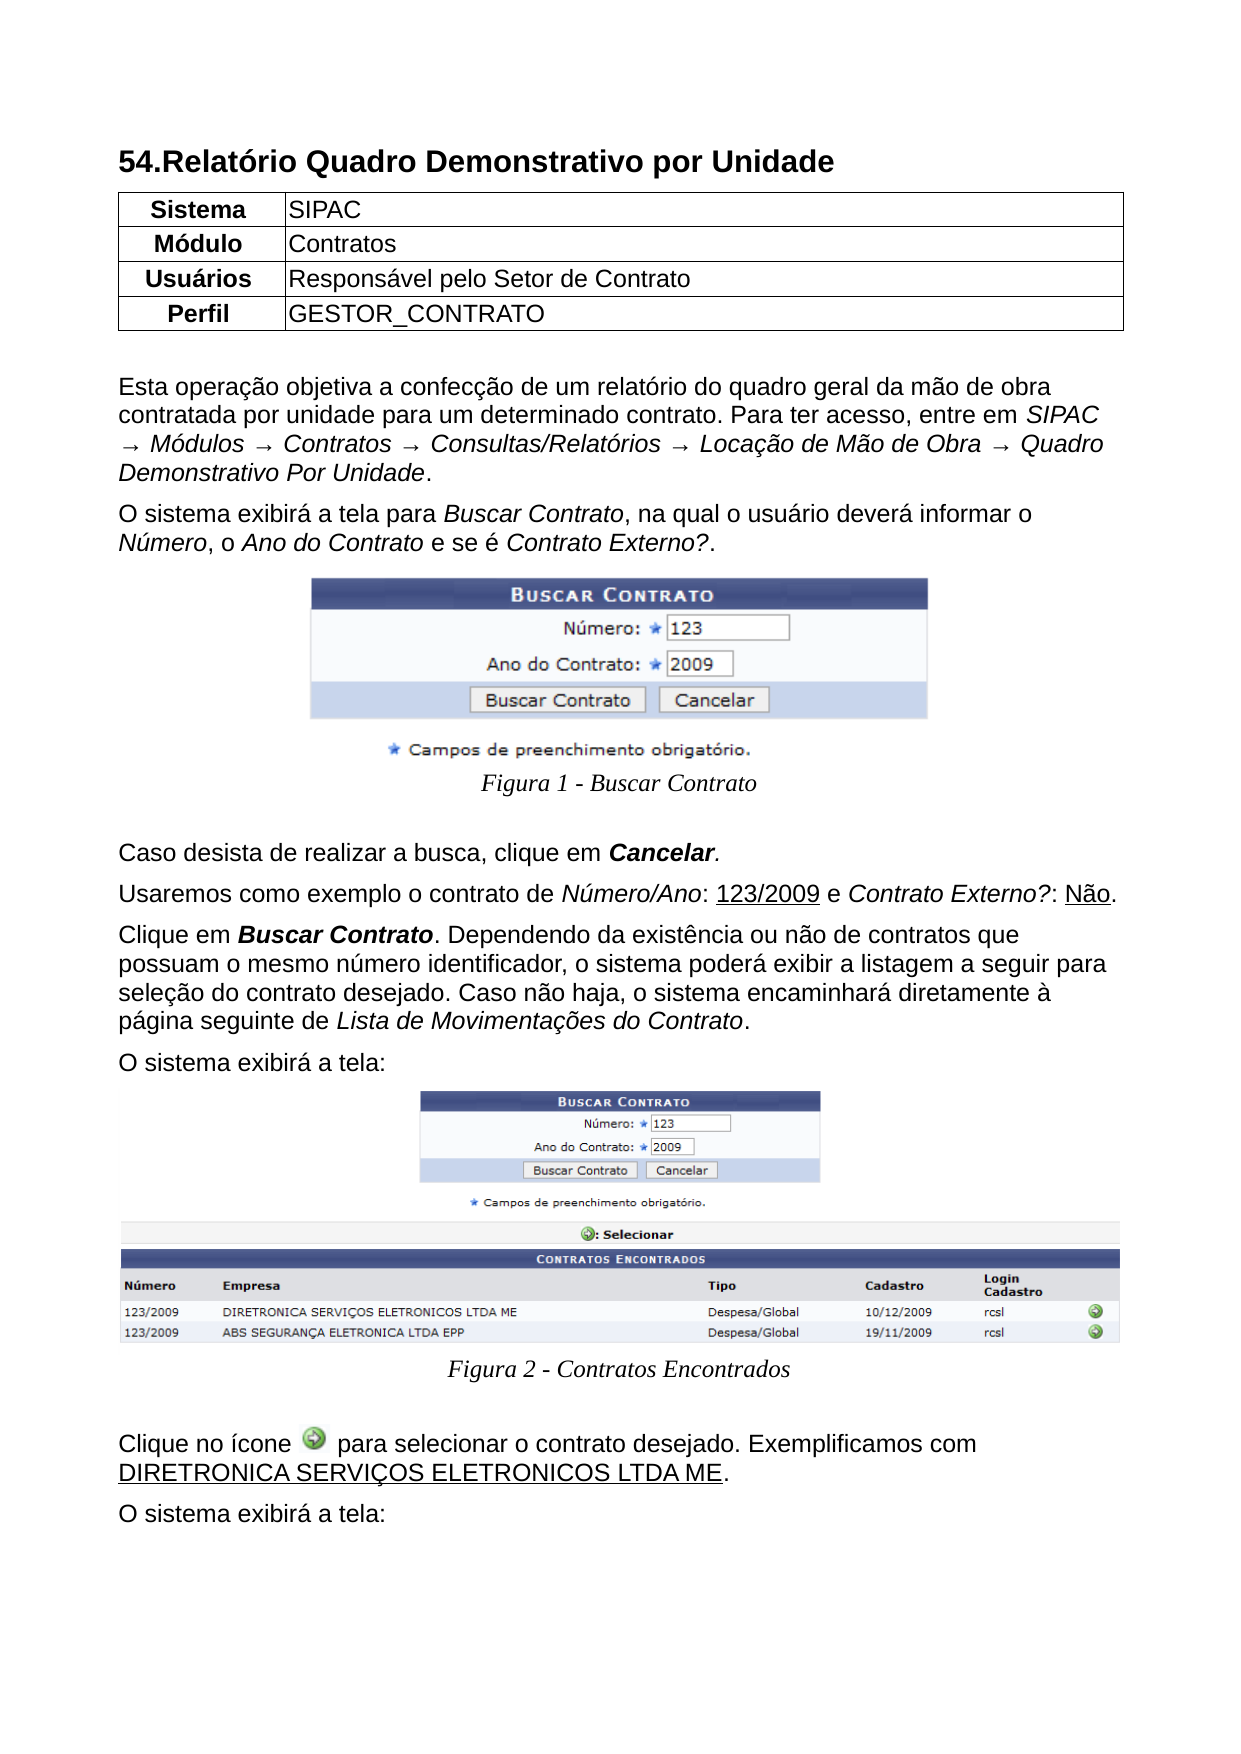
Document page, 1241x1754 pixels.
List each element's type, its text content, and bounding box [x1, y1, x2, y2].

text O sistema exibirá a tela: [118, 1048, 1122, 1076]
table_header SIPAC [286, 193, 1123, 226]
text Clique no ícone para selecionar o contrato desejado. Exemplificamos com DIRETRONICA SERVIÇOS ELETRONICOS LTDA ME. [118, 1424, 1122, 1487]
subtitle 54.Relatório Quadro Demonstrativo por Unidade [118, 143, 1122, 179]
picture [298, 1424, 331, 1453]
text O sistema exibirá a tela para Buscar Contrato, na qual o usuário deverá informar o Número, o Ano do Contrato e se é Contrato Externo?. [118, 499, 1122, 557]
table_cell Responsável pelo Setor de Contrato [286, 262, 1123, 296]
table_header Sistema [119, 193, 285, 226]
picture [118, 1088, 1123, 1355]
table_cell GESTOR_CONTRATO [286, 297, 1123, 330]
text Figura 2 - Contratos Encontrados [118, 1355, 1122, 1383]
text Figura 1 - Buscar Contrato [304, 768, 936, 796]
text Esta operação objetiva a confecção de um relatório do quadro geral da mão de obra contratada por unidade para um determinado contrato. Para ter acesso, entre em SIPAC → Módulos → Contratos → Consultas/Relatórios → Locação de Mão de Obra → Quadro Demonstrativo Por Unidade. [118, 372, 1122, 487]
text Clique em Buscar Contrato. Dependendo da existência ou não de contratos que possuam o mesmo número identificador, o sistema poderá exibir a listagem a seguir para seleção do contrato desejado. Caso não haja, o sistema encaminhará diretamente à página seguinte de Lista de Movimentações do Contrato. [118, 920, 1122, 1035]
table_cell Módulo [119, 227, 285, 261]
table_cell Perfil [119, 297, 285, 330]
text Usaremos como exemplo o contrato de Número/Ano: 123/2009 e Contrato Externo?: Não. [118, 879, 1122, 908]
text O sistema exibirá a tela: [118, 1499, 1122, 1528]
table_cell Contratos [286, 227, 1123, 261]
text Caso desista de realizar a busca, clique em Cancelar. [118, 838, 1122, 866]
picture [304, 569, 936, 768]
table_cell Usuários [119, 262, 285, 296]
